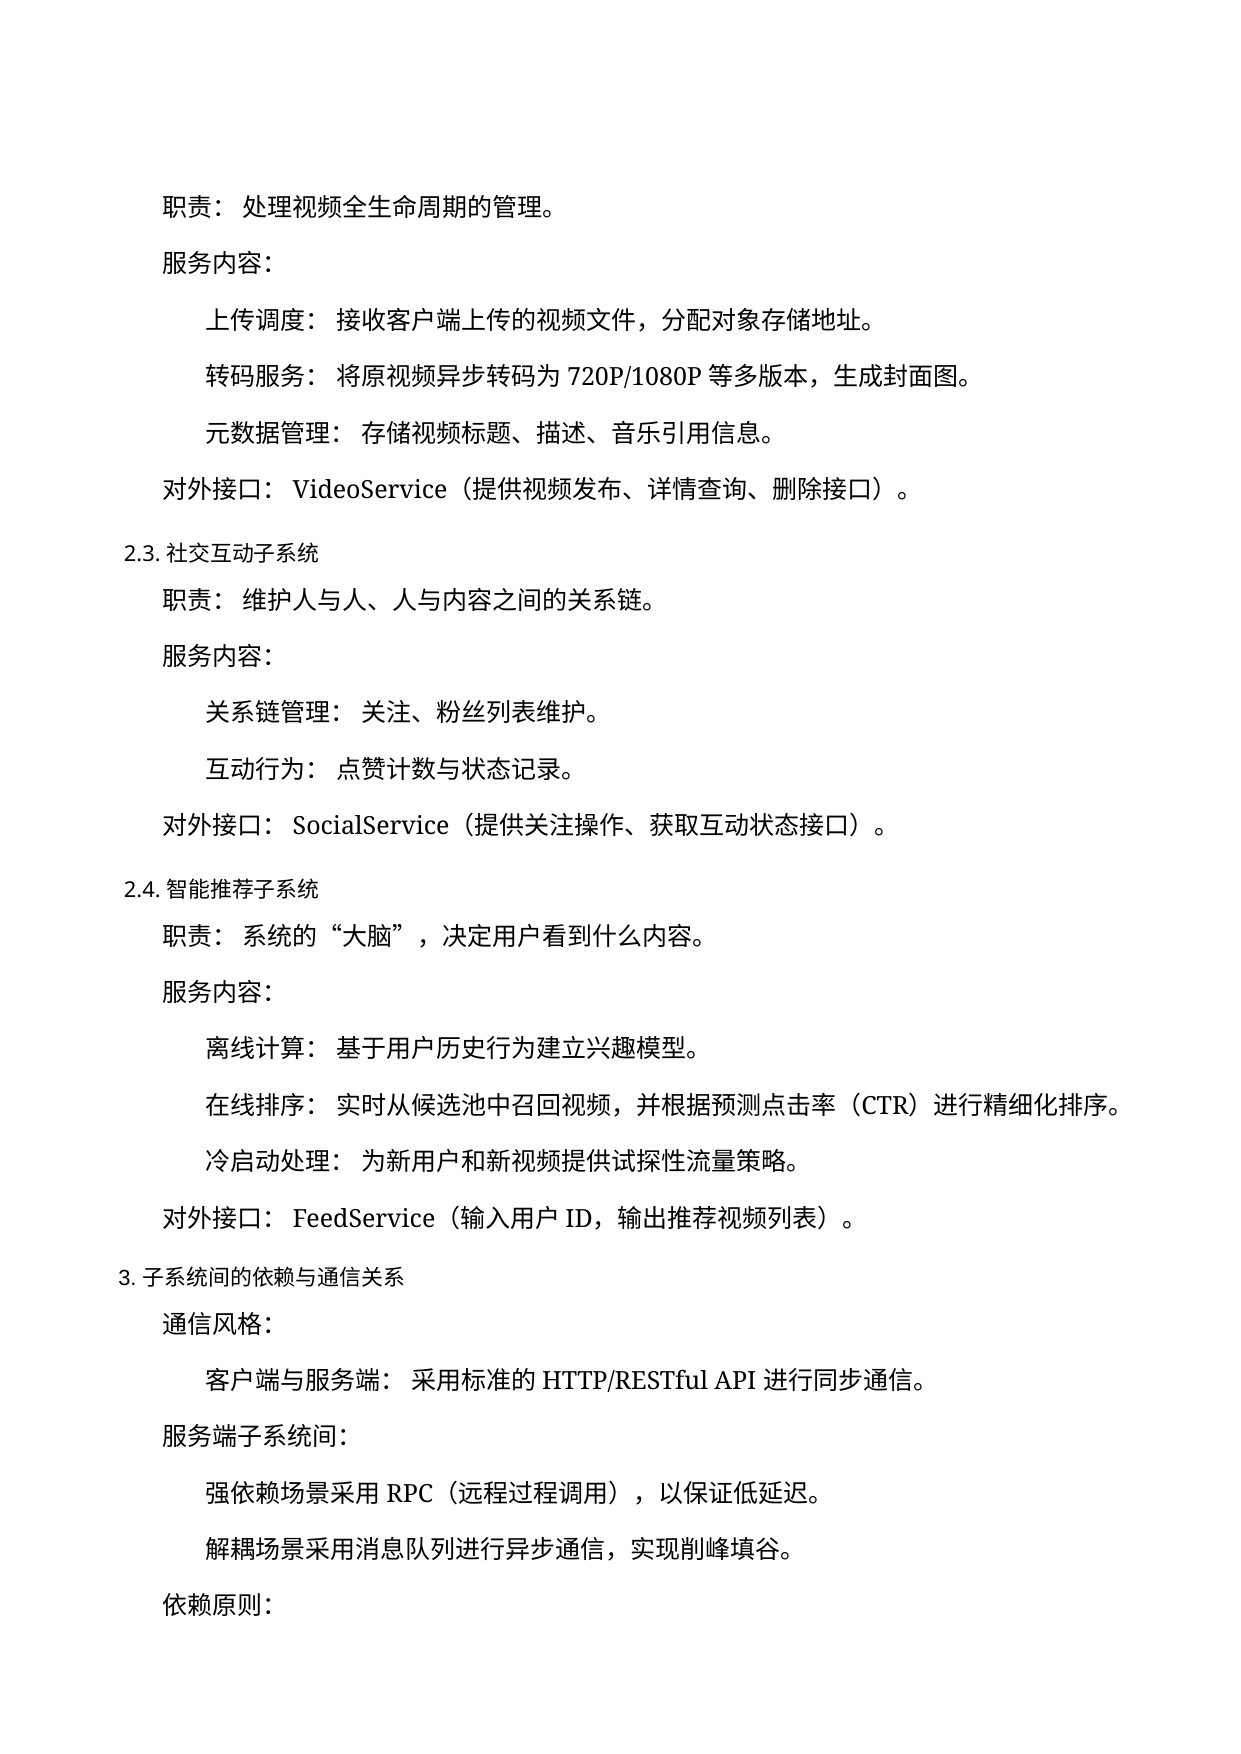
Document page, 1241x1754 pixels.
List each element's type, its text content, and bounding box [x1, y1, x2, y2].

text 服务内容： [118, 636, 1122, 673]
subtitle 智能推荐子系统 [118, 872, 1122, 903]
text 对外接口： SocialService（提供关注操作、获取互动状态接口）。 [118, 806, 1122, 842]
text 职责： 维护人与人、人与内容之间的关系链。 [118, 580, 1122, 616]
text 在线排序： 实时从候选池中召回视频，并根据预测点击率（CTR）进行精细化排序。 [118, 1085, 1122, 1122]
text 依赖原则： [118, 1586, 1122, 1622]
text 转码服务： 将原视频异步转码为 720P/1080P 等多版本，生成封面图。 [118, 357, 1122, 393]
text 上传调度： 接收客户端上传的视频文件，分配对象存储地址。 [118, 300, 1122, 337]
text 冷启动处理： 为新用户和新视频提供试探性流量策略。 [118, 1142, 1122, 1178]
text 职责： 系统的“大脑”，决定用户看到什么内容。 [118, 916, 1122, 952]
text 解耦场景采用消息队列进行异步通信，实现削峰填谷。 [118, 1529, 1122, 1566]
text 关系链管理： 关注、粉丝列表维护。 [118, 693, 1122, 729]
text 通信风格： [118, 1304, 1122, 1340]
text 离线计算： 基于用户历史行为建立兴趣模型。 [118, 1029, 1122, 1065]
text 职责： 处理视频全生命周期的管理。 [118, 188, 1122, 224]
text 服务端子系统间： [118, 1417, 1122, 1453]
text 互动行为： 点赞计数与状态记录。 [118, 749, 1122, 785]
text 服务内容： [118, 244, 1122, 280]
text 强依赖场景采用 RPC（远程过程调用），以保证低延迟。 [118, 1473, 1122, 1509]
text 元数据管理： 存储视频标题、描述、音乐引用信息。 [118, 413, 1122, 449]
subtitle 子系统间的依赖与通信关系 [118, 1260, 1122, 1291]
text 对外接口： VideoService（提供视频发布、详情查询、删除接口）。 [118, 469, 1122, 506]
text 服务内容： [118, 973, 1122, 1009]
text 对外接口： FeedService（输入用户ID，输出推荐视频列表）。 [118, 1198, 1122, 1234]
subtitle 社交互动子系统 [118, 536, 1122, 567]
text 客户端与服务端： 采用标准的 HTTP/RESTful API 进行同步通信。 [118, 1360, 1122, 1397]
